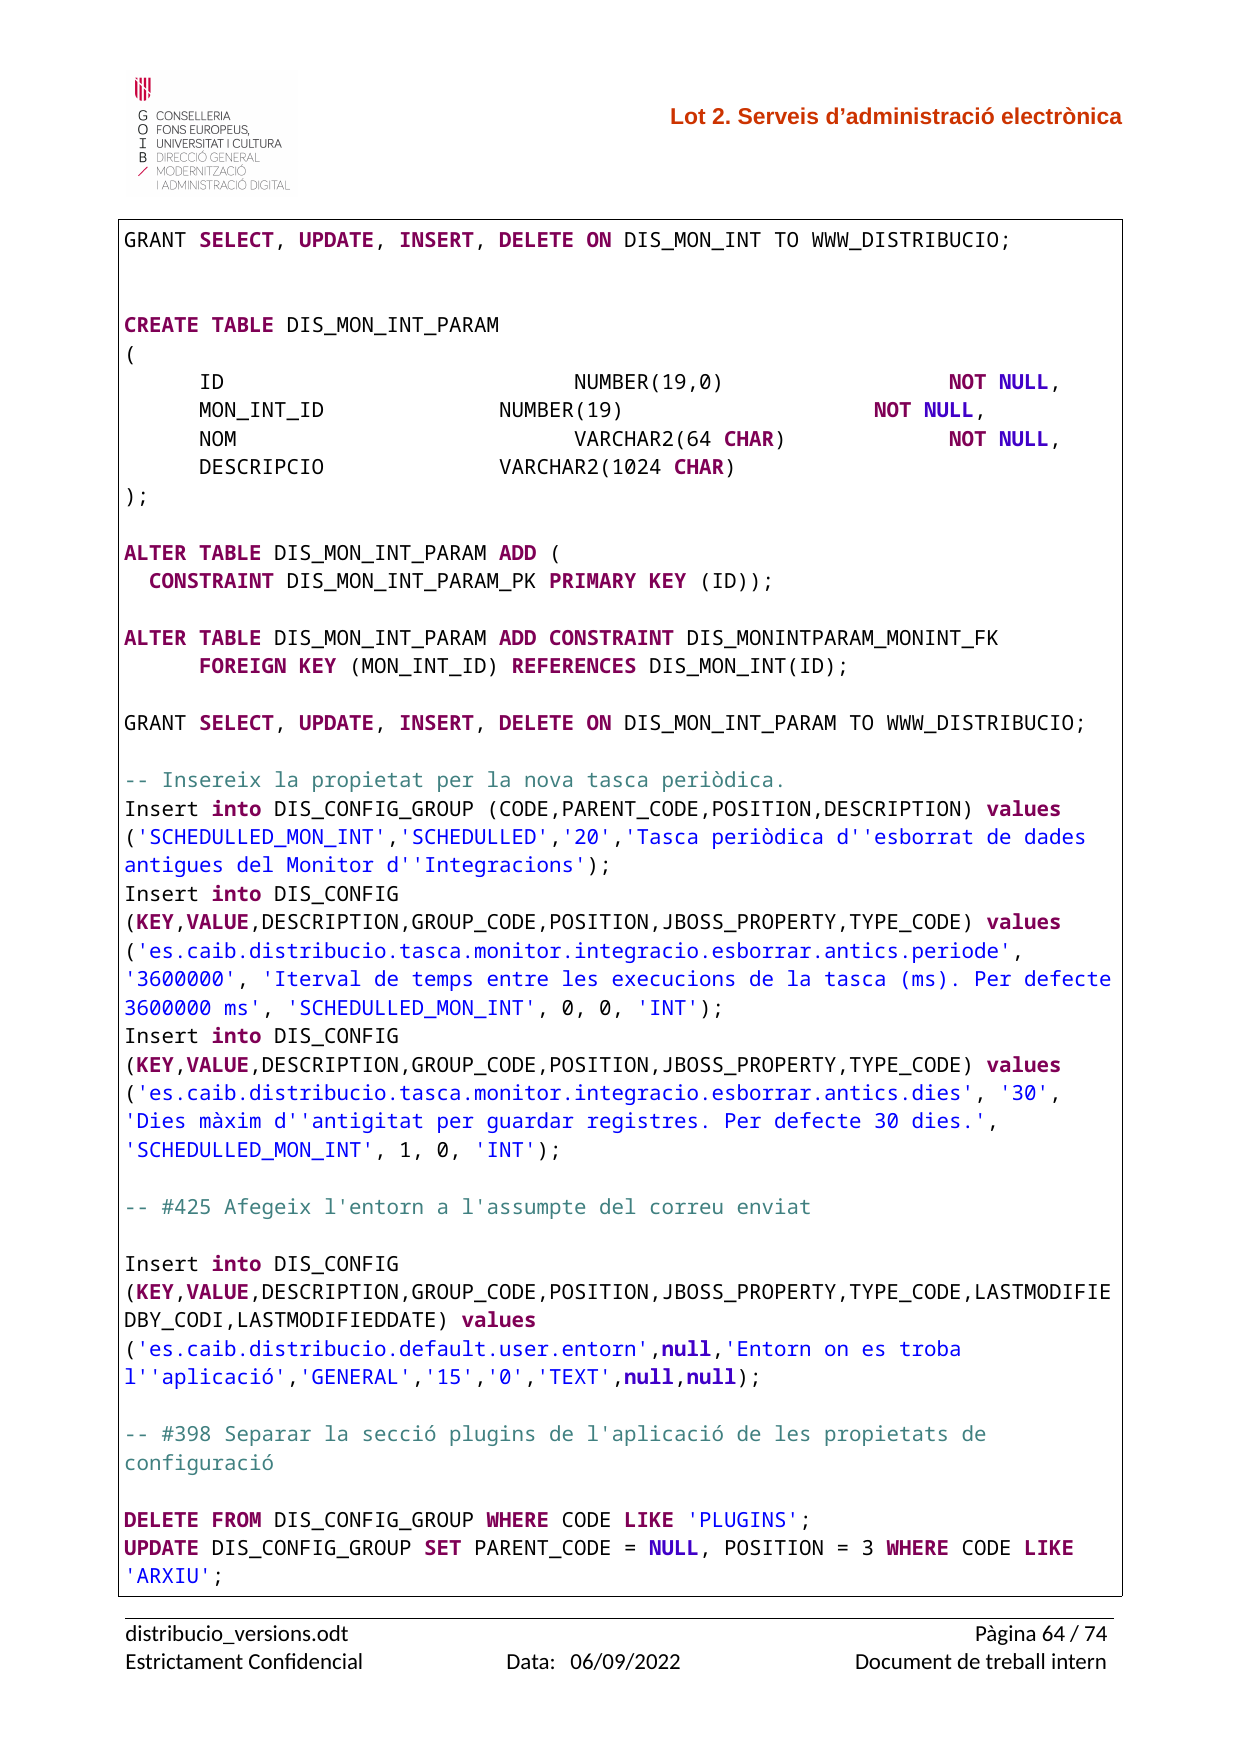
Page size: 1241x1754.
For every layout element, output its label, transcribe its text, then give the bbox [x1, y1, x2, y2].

picture [126, 70, 299, 197]
table_header GRANT SELECT, UPDATE, INSERT, DELETE ON DIS_MON_INT TO WWW_DISTRIBUCIO; CREATE TABLE DIS_MON_INT_PARAM ( ID NUMBER(19,0) NOT NULL, MON_INT_ID NUMBER(19) NOT NULL, NOM VARCHAR2(64 CHAR) NOT NULL, DESCRIPCIO VARCHAR2(1024 CHAR) ); ALTER TABLE DIS_MON_INT_PARAM ADD ( CONSTRAINT DIS_MON_INT_PARAM_PK PRIMARY KEY (ID)); ALTER TABLE DIS_MON_INT_PARAM ADD CONSTRAINT DIS_MONINTPARAM_MONINT_FK FOREIGN KEY (MON_INT_ID) REFERENCES DIS_MON_INT(ID); GRANT SELECT, UPDATE, INSERT, DELETE ON DIS_MON_INT_PARAM TO WWW_DISTRIBUCIO; -- Insereix la propietat per la nova tasca periòdica. Insert into DIS_CONFIG_GROUP (CODE,PARENT_CODE,POSITION,DESCRIPTION) values ('SCHEDULLED_MON_INT','SCHEDULLED','20','Tasca periòdica d''esborrat de dades antigues del Monitor d''Integracions'); Insert into DIS_CONFIG (KEY,VALUE,DESCRIPTION,GROUP_CODE,POSITION,JBOSS_PROPERTY,TYPE_CODE) values ('es.caib.distribucio.tasca.monitor.integracio.esborrar.antics.periode', '3600000', 'Iterval de temps entre les execucions de la tasca (ms). Per defecte 3600000 ms', 'SCHEDULLED_MON_INT', 0, 0, 'INT'); Insert into DIS_CONFIG (KEY,VALUE,DESCRIPTION,GROUP_CODE,POSITION,JBOSS_PROPERTY,TYPE_CODE) values ('es.caib.distribucio.tasca.monitor.integracio.esborrar.antics.dies', '30', 'Dies màxim d''antigitat per guardar registres. Per defecte 30 dies.', 'SCHEDULLED_MON_INT', 1, 0, 'INT'); -- #425 Afegeix l'entorn a l'assumpte del correu enviat Insert into DIS_CONFIG (KEY,VALUE,DESCRIPTION,GROUP_CODE,POSITION,JBOSS_PROPERTY,TYPE_CODE,LASTMODIFIEDBY_CODI,LASTMODIFIEDDATE) values ('es.caib.distribucio.default.user.entorn',null,'Entorn on es troba l''aplicació','GENERAL','15','0','TEXT',null,null); -- #398 Separar la secció plugins de l'aplicació de les propietats de configuració DELETE FROM DIS_CONFIG_GROUP WHERE CODE LIKE 'PLUGINS'; UPDATE DIS_CONFIG_GROUP SET PARENT_CODE = NULL, POSITION = 3 WHERE CODE LIKE 'ARXIU'; [119, 220, 1122, 1596]
